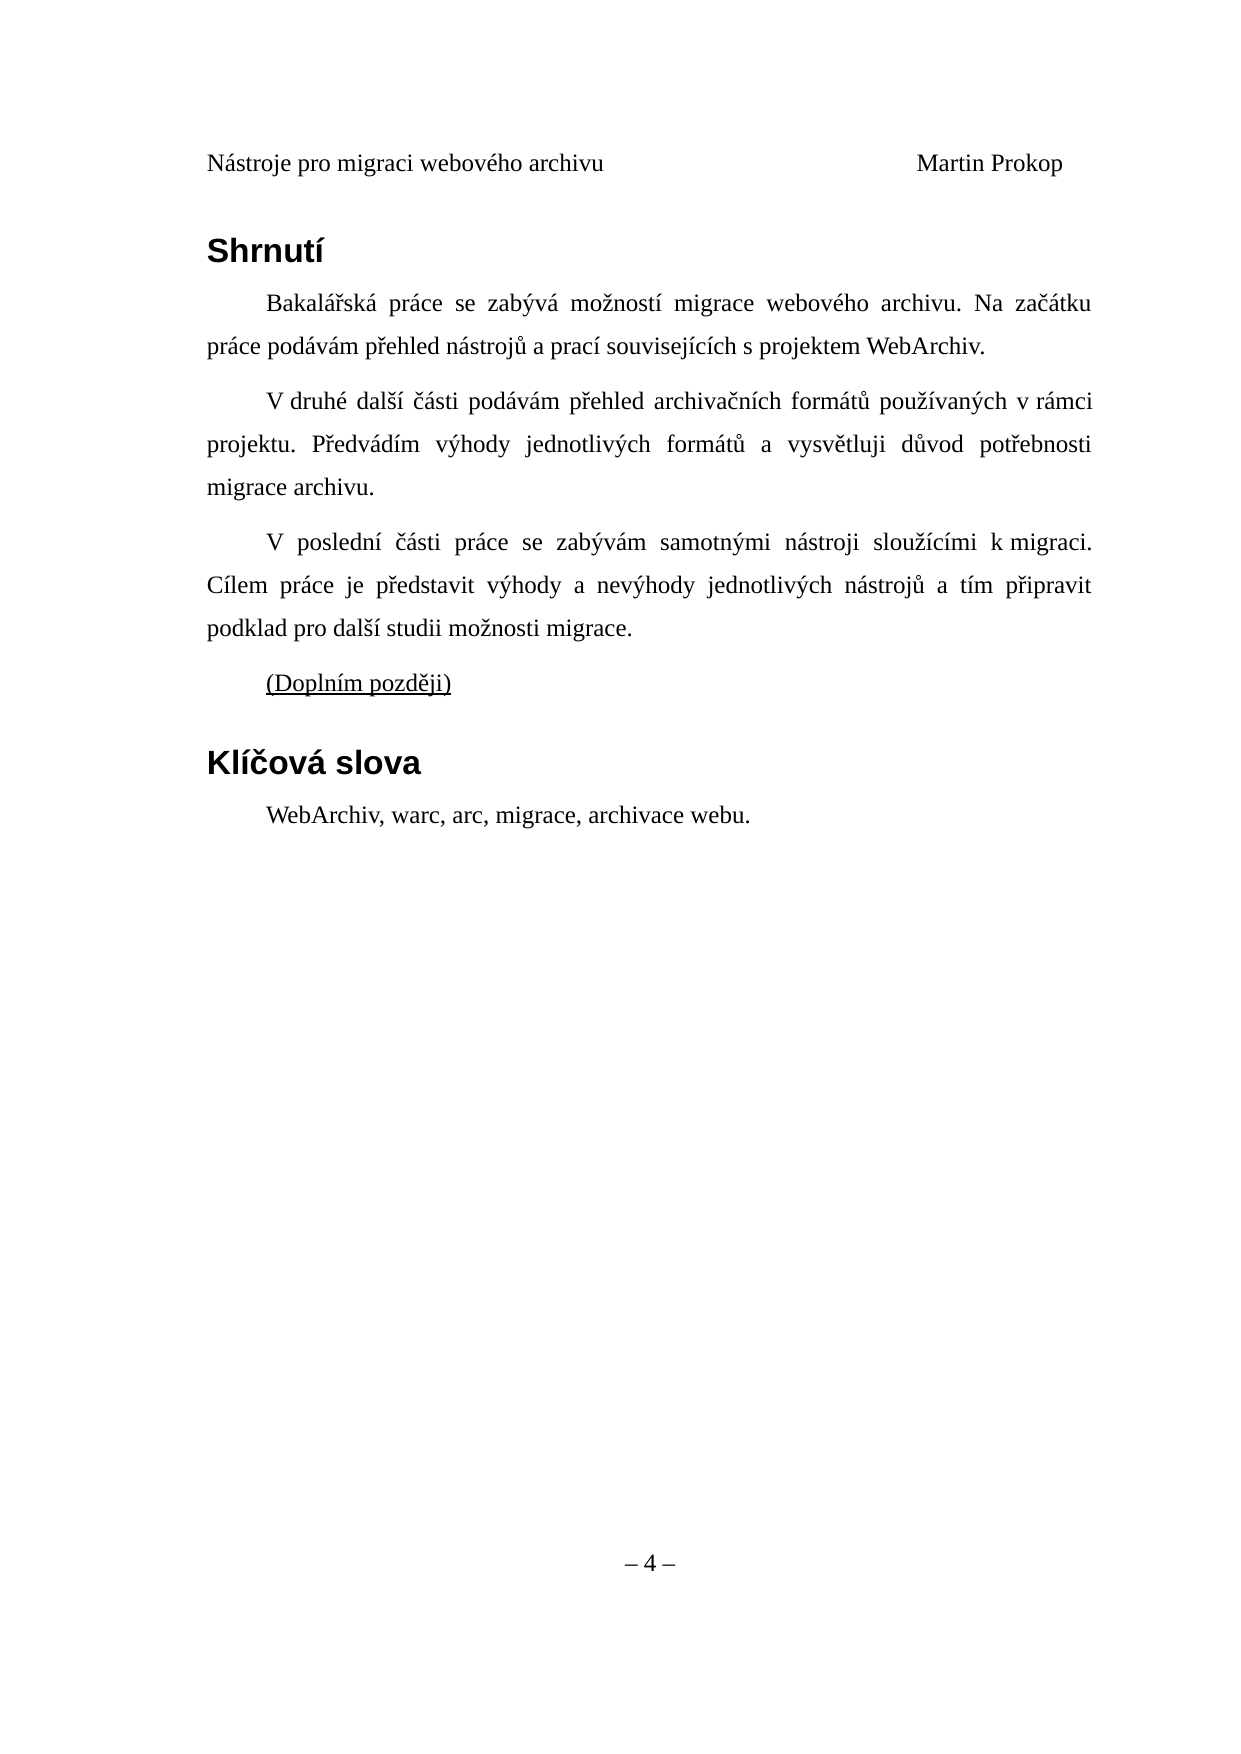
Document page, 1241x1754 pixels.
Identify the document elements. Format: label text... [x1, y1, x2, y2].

text (Doplním později) [207, 668, 1093, 697]
text V poslední části práce se zabývám samotnými nástroji sloužícími k migraci. Cílem práce je představit výhody a nevýhody jednotlivých nástrojů a tím připravit podklad pro další studii možnosti migrace. [207, 527, 1093, 642]
text Bakalářská práce se zabývá možností migrace webového archivu. Na začátku práce podávám přehled nástrojů a prací souvisejících s projektem WebArchiv. [207, 288, 1093, 360]
text V druhé další části podávám přehled archivačních formátů používaných v rámci projektu. Předvádím výhody jednotlivých formátů a vysvětluji důvod potřebnosti migrace archivu. [207, 386, 1093, 501]
text WebArchiv, warc, arc, migrace, archivace webu. [207, 800, 1093, 828]
subtitle Klíčová slova [207, 743, 1093, 781]
subtitle Shrnutí [207, 231, 1093, 269]
